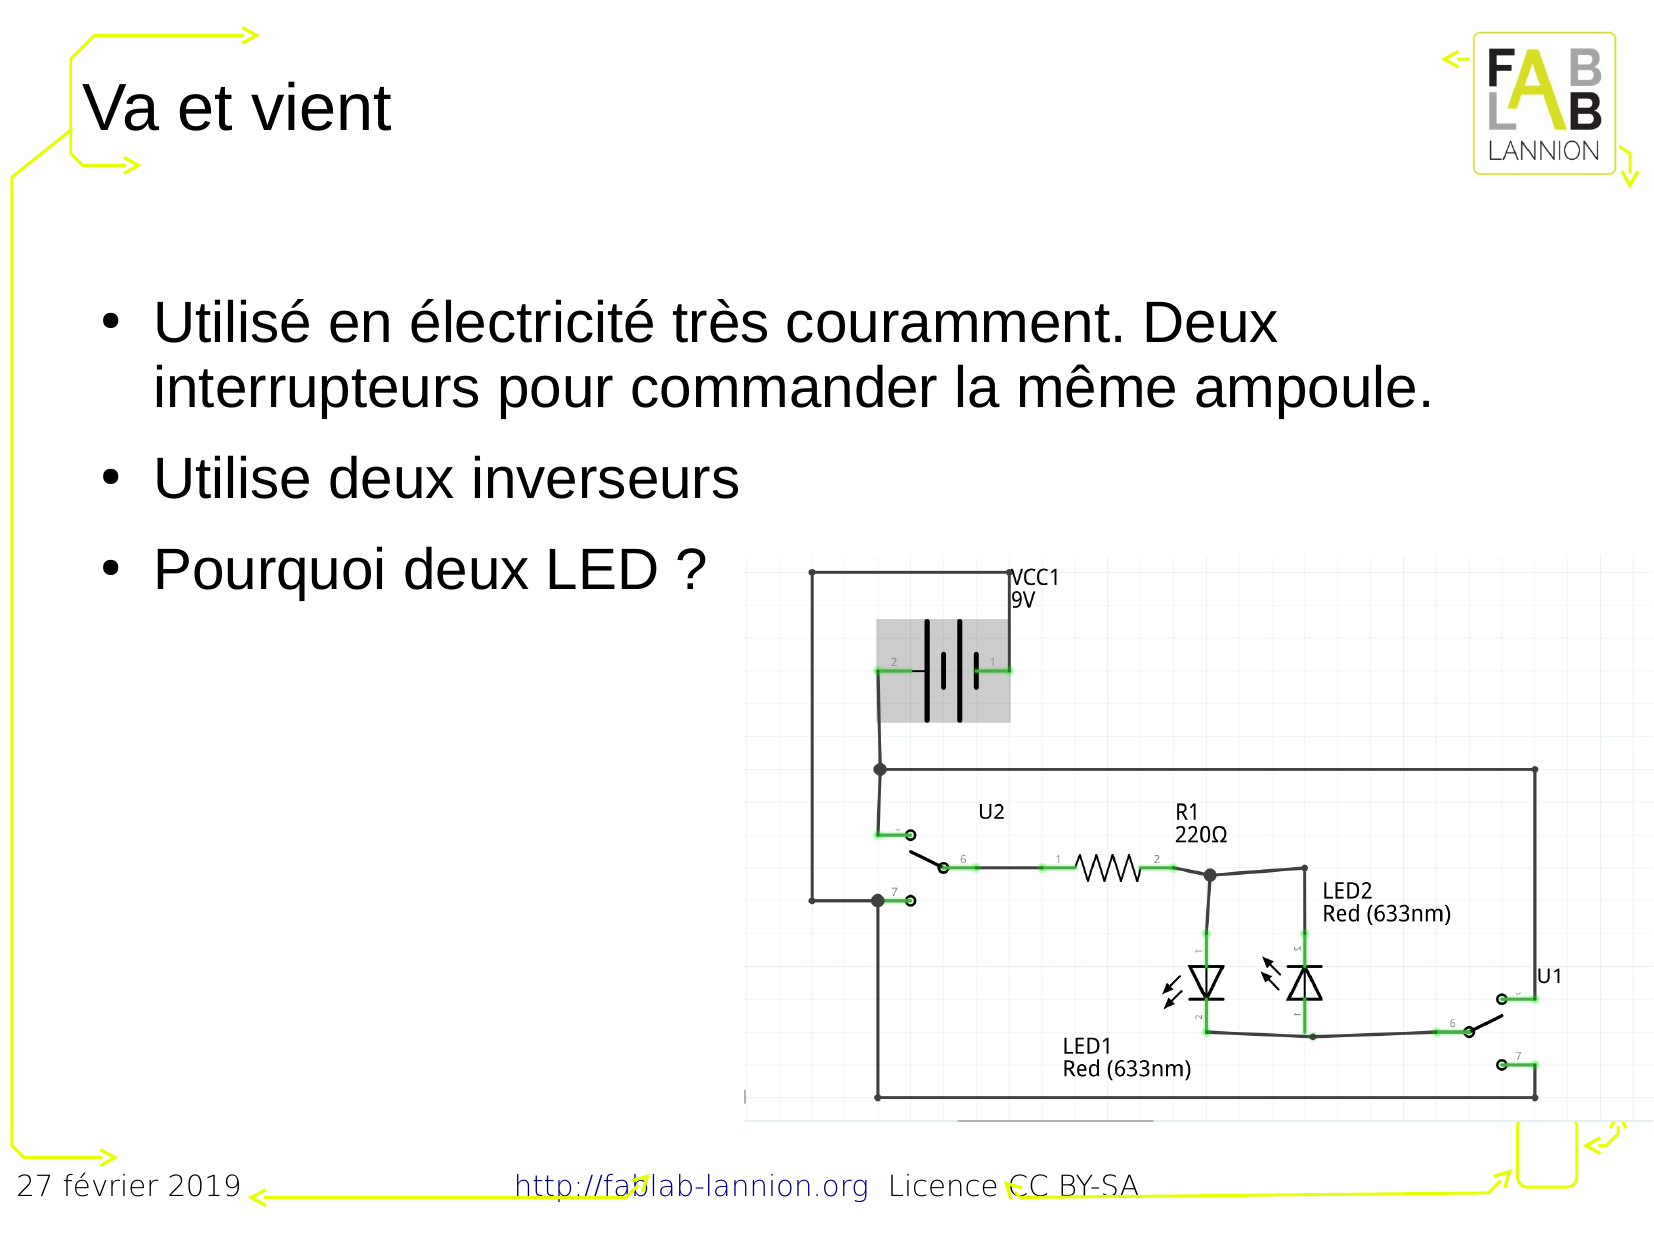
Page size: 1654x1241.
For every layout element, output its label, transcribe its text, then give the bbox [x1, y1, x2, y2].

picture [1470, 29, 1619, 178]
title Va et vient [82, 49, 1441, 166]
list Utilisé en électricité très couramment. Deux interrupteurs pour commander la même ampoule. Utilise deux inverseurs Pourquoi deux LED ? [82, 290, 1571, 1010]
picture [744, 555, 1654, 1123]
